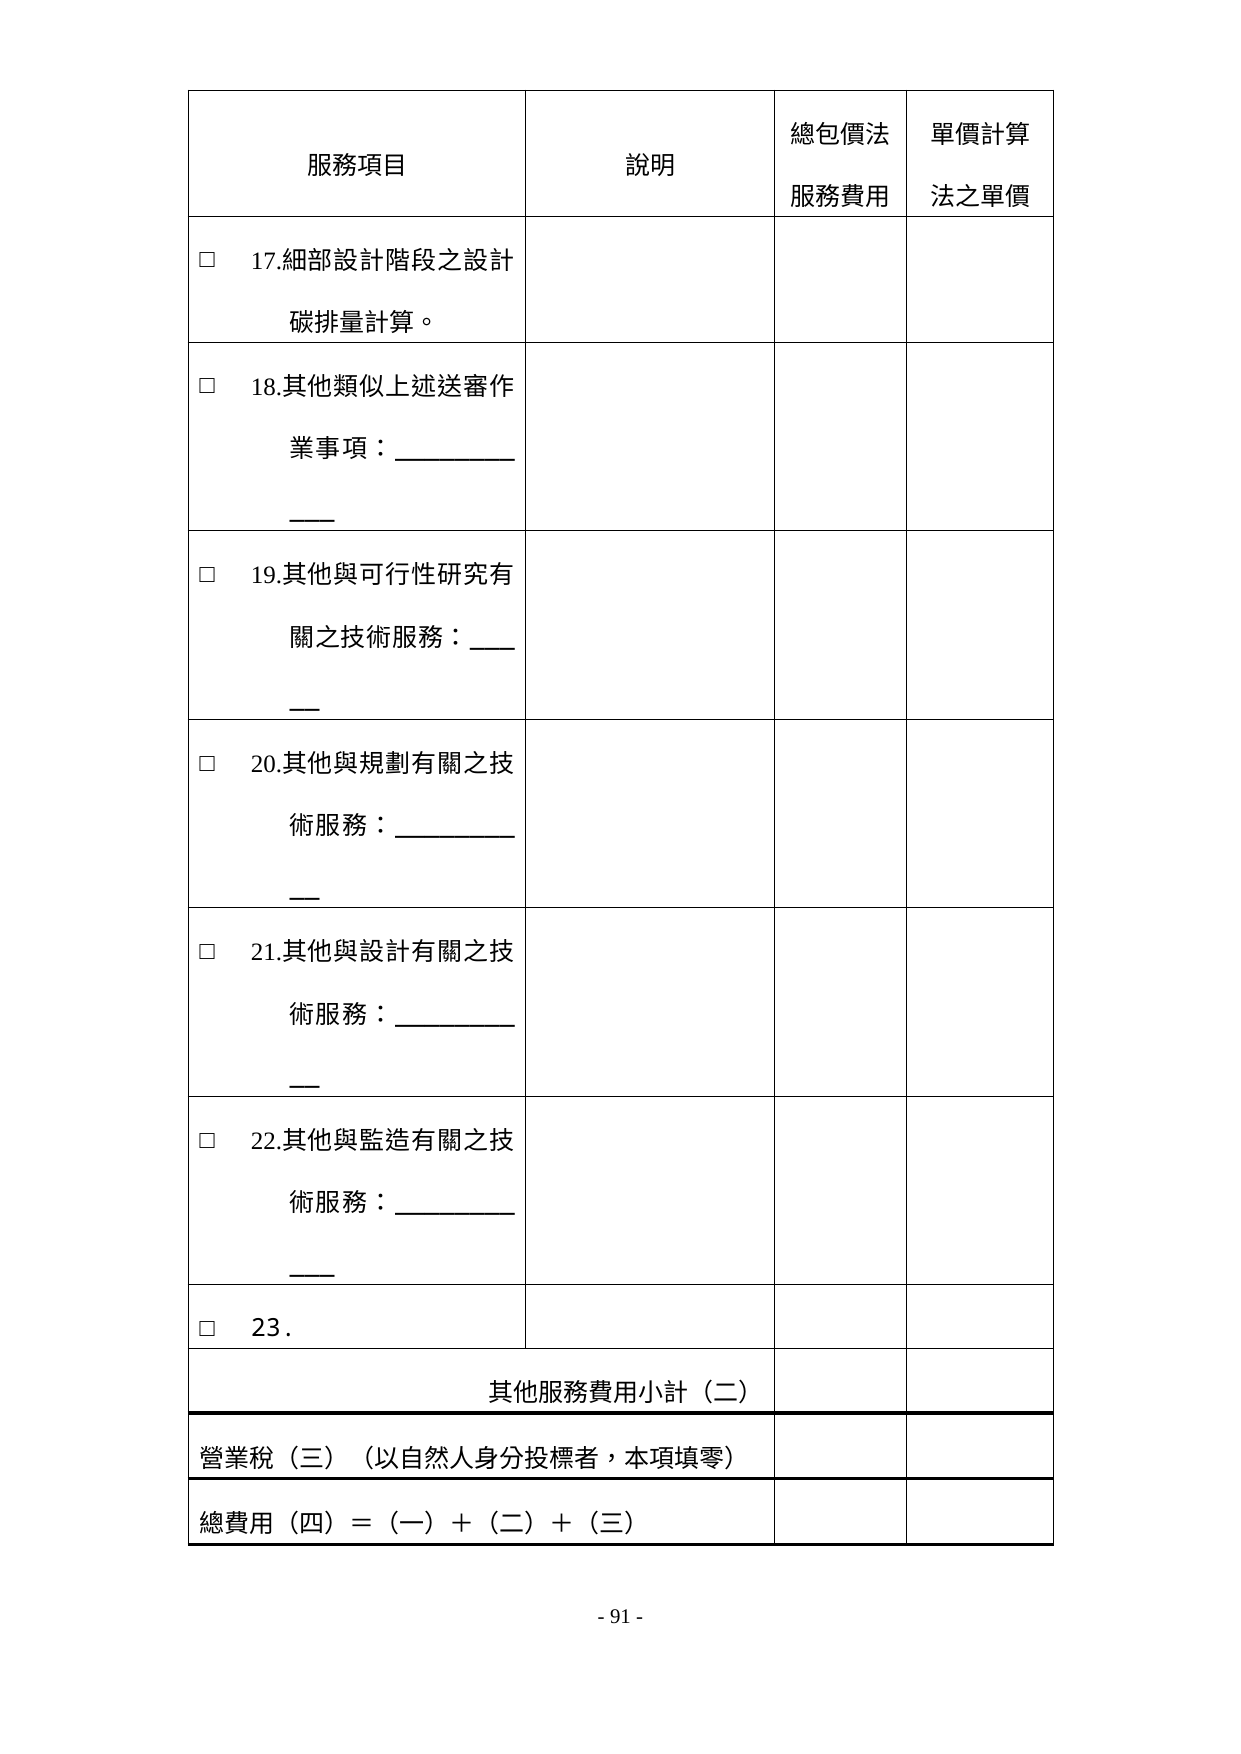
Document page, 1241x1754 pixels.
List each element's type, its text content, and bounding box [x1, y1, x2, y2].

table_cell □ [189, 1285, 239, 1348]
table_cell [907, 1097, 1053, 1284]
table_cell [907, 1285, 1053, 1348]
table_cell [907, 217, 1053, 342]
table_cell [775, 343, 906, 530]
table_header 服務項目 [189, 91, 525, 216]
table_cell [775, 1480, 906, 1543]
table_cell [907, 1349, 1053, 1411]
table_cell [907, 1415, 1053, 1477]
table_cell [526, 531, 774, 719]
table_cell □ [189, 531, 239, 719]
table_header 單價計算法之單價 [907, 91, 1053, 216]
table_cell 其他服務費用小計（二） [189, 1349, 774, 1411]
table_cell [775, 908, 906, 1096]
table_header 總包價法服務費用 [775, 91, 906, 216]
table_cell [775, 720, 906, 907]
table_cell 其他類似上述送審作業事項：___________ [239, 343, 525, 530]
table_cell [526, 1097, 774, 1284]
table_cell [526, 908, 774, 1096]
table_cell [907, 531, 1053, 719]
table_header 說明 [526, 91, 774, 216]
table_cell 其他與可行性研究有關之技術服務：_____ [239, 531, 525, 719]
table_cell [239, 1285, 525, 1348]
table_cell 營業稅（三）（以自然人身分投標者，本項填零） [189, 1415, 774, 1477]
table_cell 其他與設計有關之技術服務：__________ [239, 908, 525, 1096]
table_cell 細部設計階段之設計碳排量計算。 [239, 217, 525, 342]
table_cell [775, 1415, 906, 1477]
table_cell □ [189, 343, 239, 530]
table_cell 其他與監造有關之技術服務：___________ [239, 1097, 525, 1284]
table_cell [907, 343, 1053, 530]
table_cell [775, 531, 906, 719]
table_cell [907, 1480, 1053, 1543]
table_cell [907, 720, 1053, 907]
table_cell [775, 1097, 906, 1284]
table_cell [775, 1285, 906, 1348]
table_cell [775, 1349, 906, 1411]
table_cell [526, 343, 774, 530]
table_cell [775, 217, 906, 342]
table_cell [526, 720, 774, 907]
table_cell □ [189, 217, 239, 342]
table_cell □ [189, 720, 239, 907]
table_cell 其他與規劃有關之技術服務：__________ [239, 720, 525, 907]
table_cell □ [189, 1097, 239, 1284]
table_cell [526, 217, 774, 342]
table_cell □ [189, 908, 239, 1096]
table_cell [526, 1285, 774, 1348]
table_cell [907, 908, 1053, 1096]
table_cell 總費用（四）＝（一）＋（二）＋（三） [189, 1480, 774, 1543]
